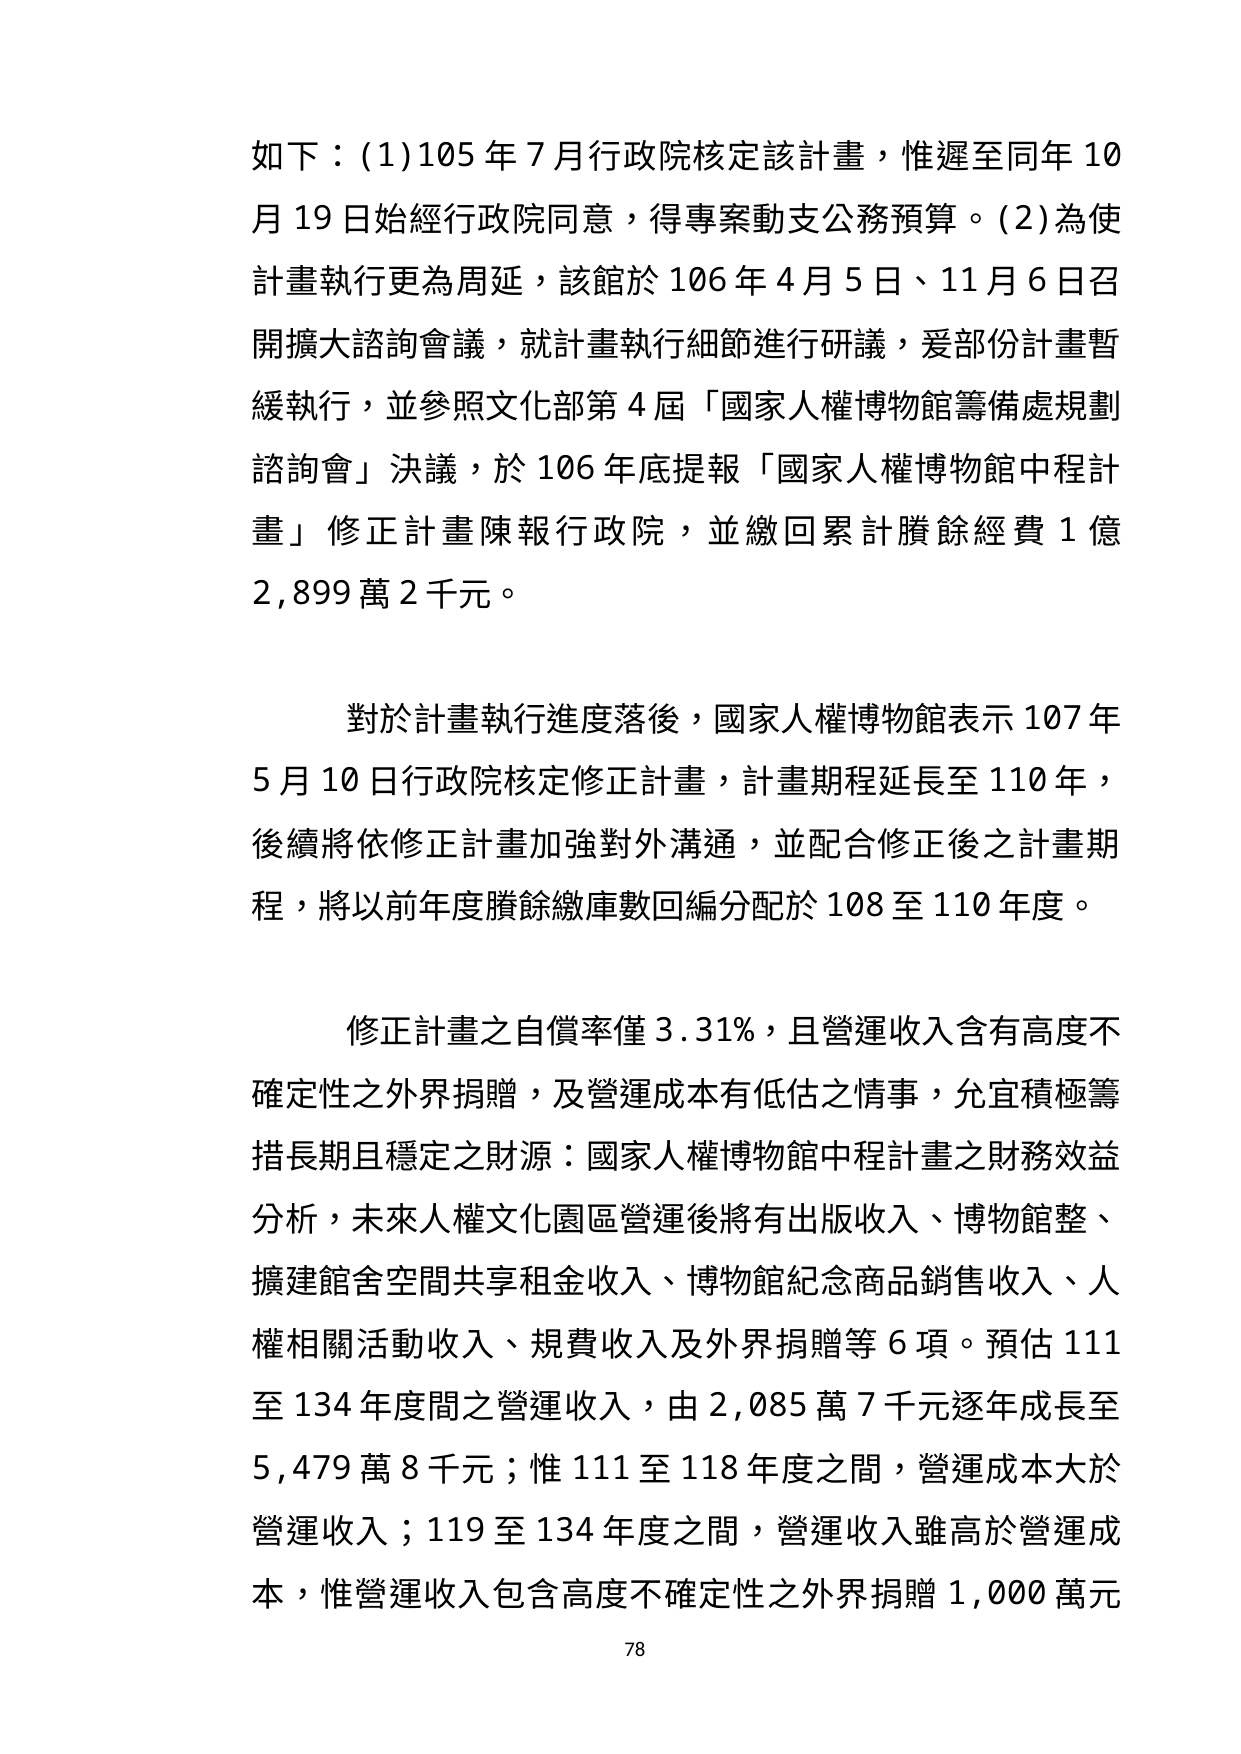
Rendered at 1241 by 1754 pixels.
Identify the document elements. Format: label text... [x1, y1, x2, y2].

text 如下：(1)105年7月行政院核定該計畫，惟遲至同年10月19日始經行政院同意，得專案動支公務預算。(2)為使計畫執行更為周延，該館於106年4月5日、11月6日召開擴大諮詢會議，就計畫執行細節進行研議，爰部份計畫暫緩執行，並參照文化部第4屆「國家人權博物館籌備處規劃諮詢會」決議，於106年底提報「國家人權博物館中程計畫」修正計畫陳報行政院，並繳回累計賸餘經費1億2,899萬2千元。 [185, 112, 1122, 612]
text 對於計畫執行進度落後，國家人權博物館表示107年5月10日行政院核定修正計畫，計畫期程延長至110年，後續將依修正計畫加強對外溝通，並配合修正後之計畫期程，將以前年度賸餘繳庫數回編分配於108至110年度。 [185, 675, 1122, 925]
text 修正計畫之自償率僅3.31%，且營運收入含有高度不確定性之外界捐贈，及營運成本有低估之情事，允宜積極籌措長期且穩定之財源：國家人權博物館中程計畫之財務效益分析，未來人權文化園區營運後將有出版收入、博物館整、擴建館舍空間共享租金收入、博物館紀念商品銷售收入、人權相關活動收入、規費收入及外界捐贈等6項。預估111至134年度間之營運收入，由2,085萬7千元逐年成長至5,479萬8千元；惟111至118年度之間，營運成本大於營運收入；119至134年度之間，營運收入雖高於營運成本，惟營運收入包含高度不確定性之外界捐贈1,000萬元 [185, 987, 1122, 1612]
